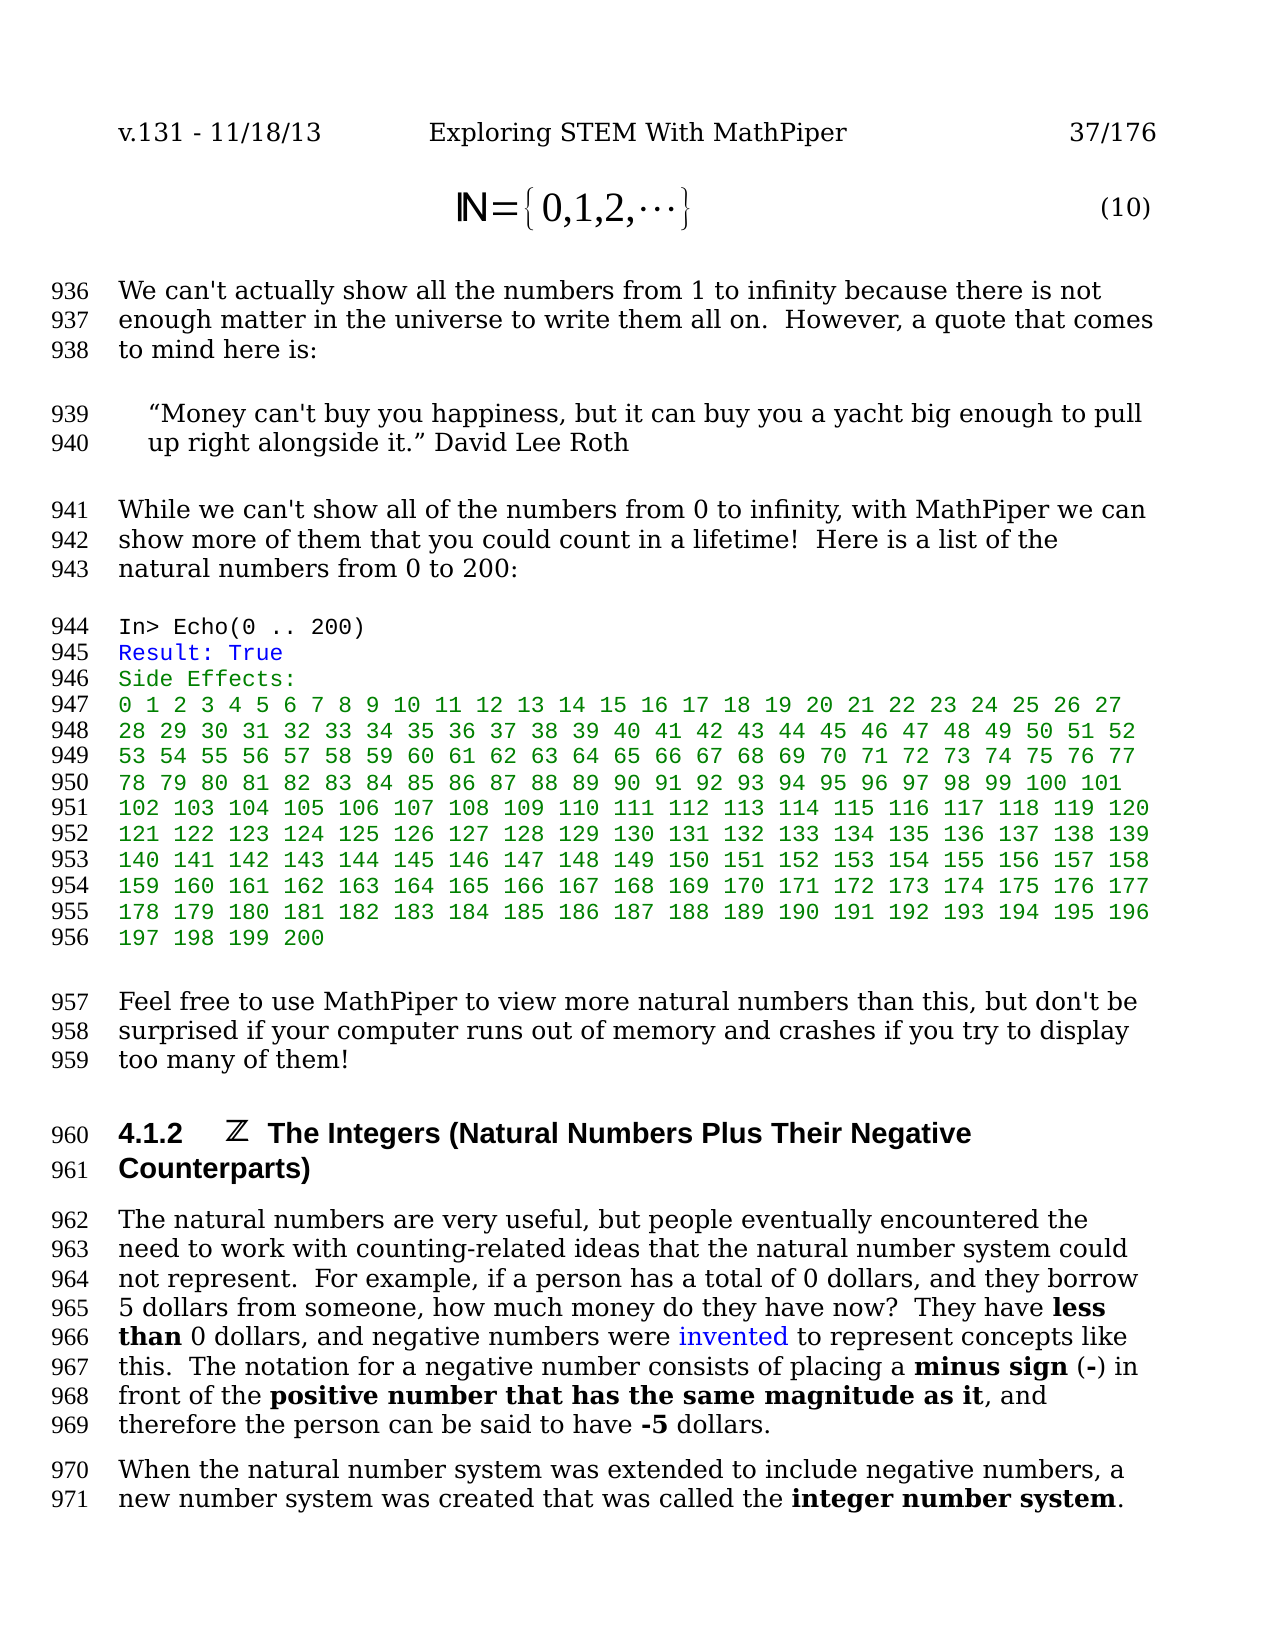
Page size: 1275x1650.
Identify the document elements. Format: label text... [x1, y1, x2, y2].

text While we can't show all of the numbers from 0 to infinity, with MathPiper we can show more of them that you could count in a lifetime! Here is a list of the natural numbers from 0 to 200: [118, 496, 1157, 583]
text The natural numbers are very useful, but people eventually encountered the need to work with counting-related ideas that the natural number system could not represent. For example, if a person has a total of 0 dollars, and they borrow 5 dollars from someone, how much money do they have now? They have less than 0 dollars, and negative numbers were invented to represent concepts like this. The notation for a negative number consists of placing a minus sign (-) in front of the positive number that has the same magnitude as it, and therefore the person can be said to have -5 dollars. [118, 1206, 1157, 1440]
text Side Effects: [118, 667, 1157, 693]
table_header [118, 177, 1041, 238]
text “Money can't buy you happiness, but it can buy you a yacht big enough to pull up right alongside it.” David Lee Roth [148, 399, 1157, 458]
text We can't actually show all the numbers from 1 to infinity because there is not enough matter in the universe to write them all on. However, a quote that comes to mind here is: [118, 277, 1157, 364]
text Result: True [118, 641, 1157, 667]
text Feel free to use MathPiper to view more natural numbers than this, but don't be surprised if your computer runs out of memory and crashes if you try to display too many of them! [118, 987, 1157, 1075]
text 0 1 2 3 4 5 6 7 8 9 10 11 12 13 14 15 16 17 18 19 20 21 22 23 24 25 26 27 28 29 30 31 32 33 34 35 36 37 38 39 40 41 42 43 44 45 46 47 48 49 50 51 52 53 54 55 56 57 58 59 60 61 62 63 64 65 66 67 68 69 70 71 72 73 74 75 76 77 78 79 80 81 82 83 84 85 86 87 88 89 90 91 92 93 94 95 96 97 98 99 100 101 102 103 104 105 106 107 108 109 110 111 112 113 114 115 116 117 118 119 120 121 122 123 124 125 126 127 128 129 130 131 132 133 134 135 136 137 138 139 140 141 142 143 144 145 146 147 148 149 150 151 152 153 154 155 156 157 158 159 160 161 162 163 164 165 166 167 168 169 170 171 172 173 174 175 176 177 178 179 180 181 182 183 184 185 186 187 188 189 190 191 192 193 194 195 196 197 198 199 200 [118, 693, 1157, 952]
subtitle The Integers (Natural Numbers Plus Their Negative Counterparts) [118, 1114, 1157, 1184]
text When the natural number system was extended to include negative numbers, a new number system was created that was called the integer number system. [118, 1455, 1157, 1513]
text In> Echo(0 .. 200) [118, 615, 1157, 641]
table_header (10) [1041, 177, 1157, 238]
